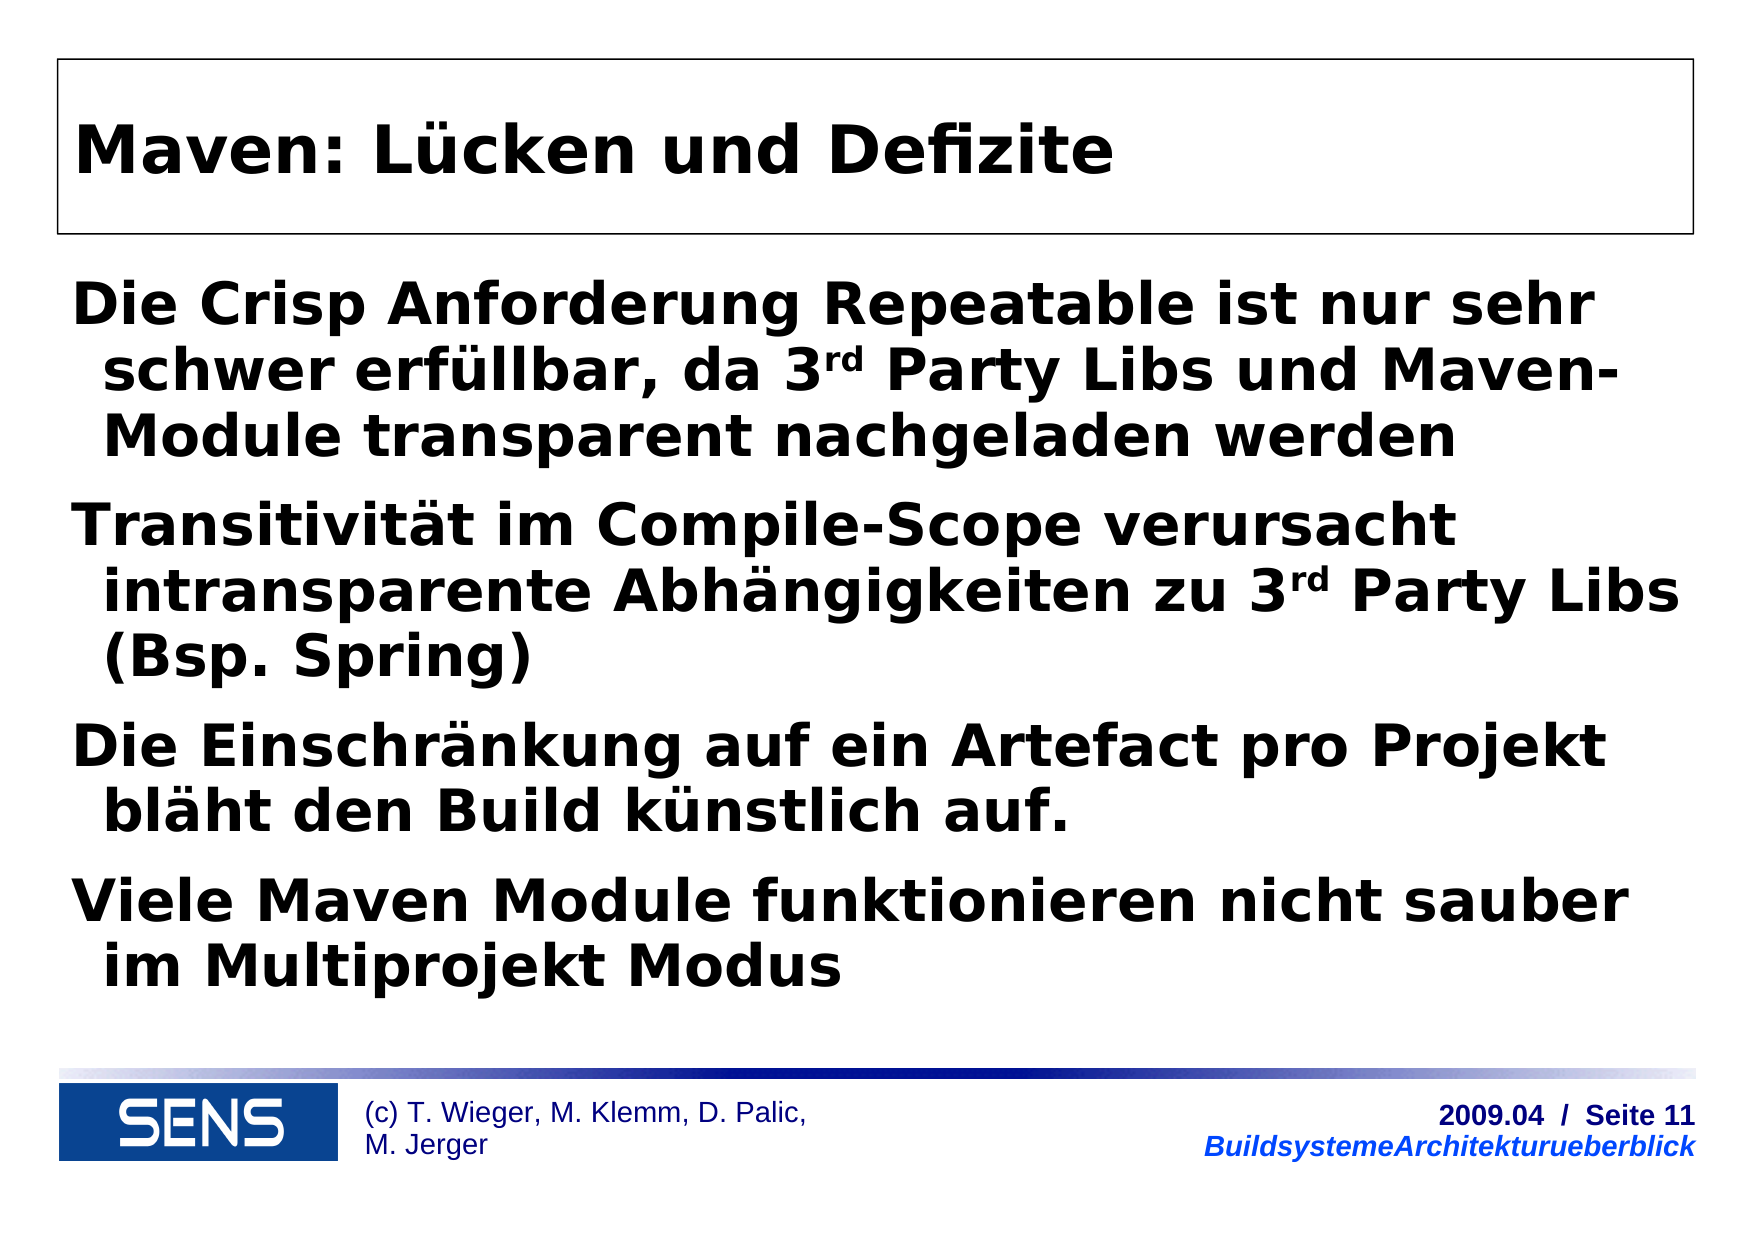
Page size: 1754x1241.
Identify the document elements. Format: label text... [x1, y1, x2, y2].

list Die Crisp Anforderung Repeatable ist nur sehr schwer erfüllbar, da 3rd Party Libs und Maven-Module transparent nachgeladen werden Transitivität im Compile-Scope verursacht intransparente Abhängigkeiten zu 3rd Party Libs (Bsp. Spring) Die Einschränkung auf ein Artefact pro Projekt bläht den Build künstlich auf. Viele Maven Module funktionieren nicht sauber im Multiprojekt Modus [71, 272, 1693, 1038]
title Maven: Lücken und Defizite [73, 61, 1693, 241]
picture [59, 1083, 338, 1161]
picture [59, 1068, 1696, 1079]
